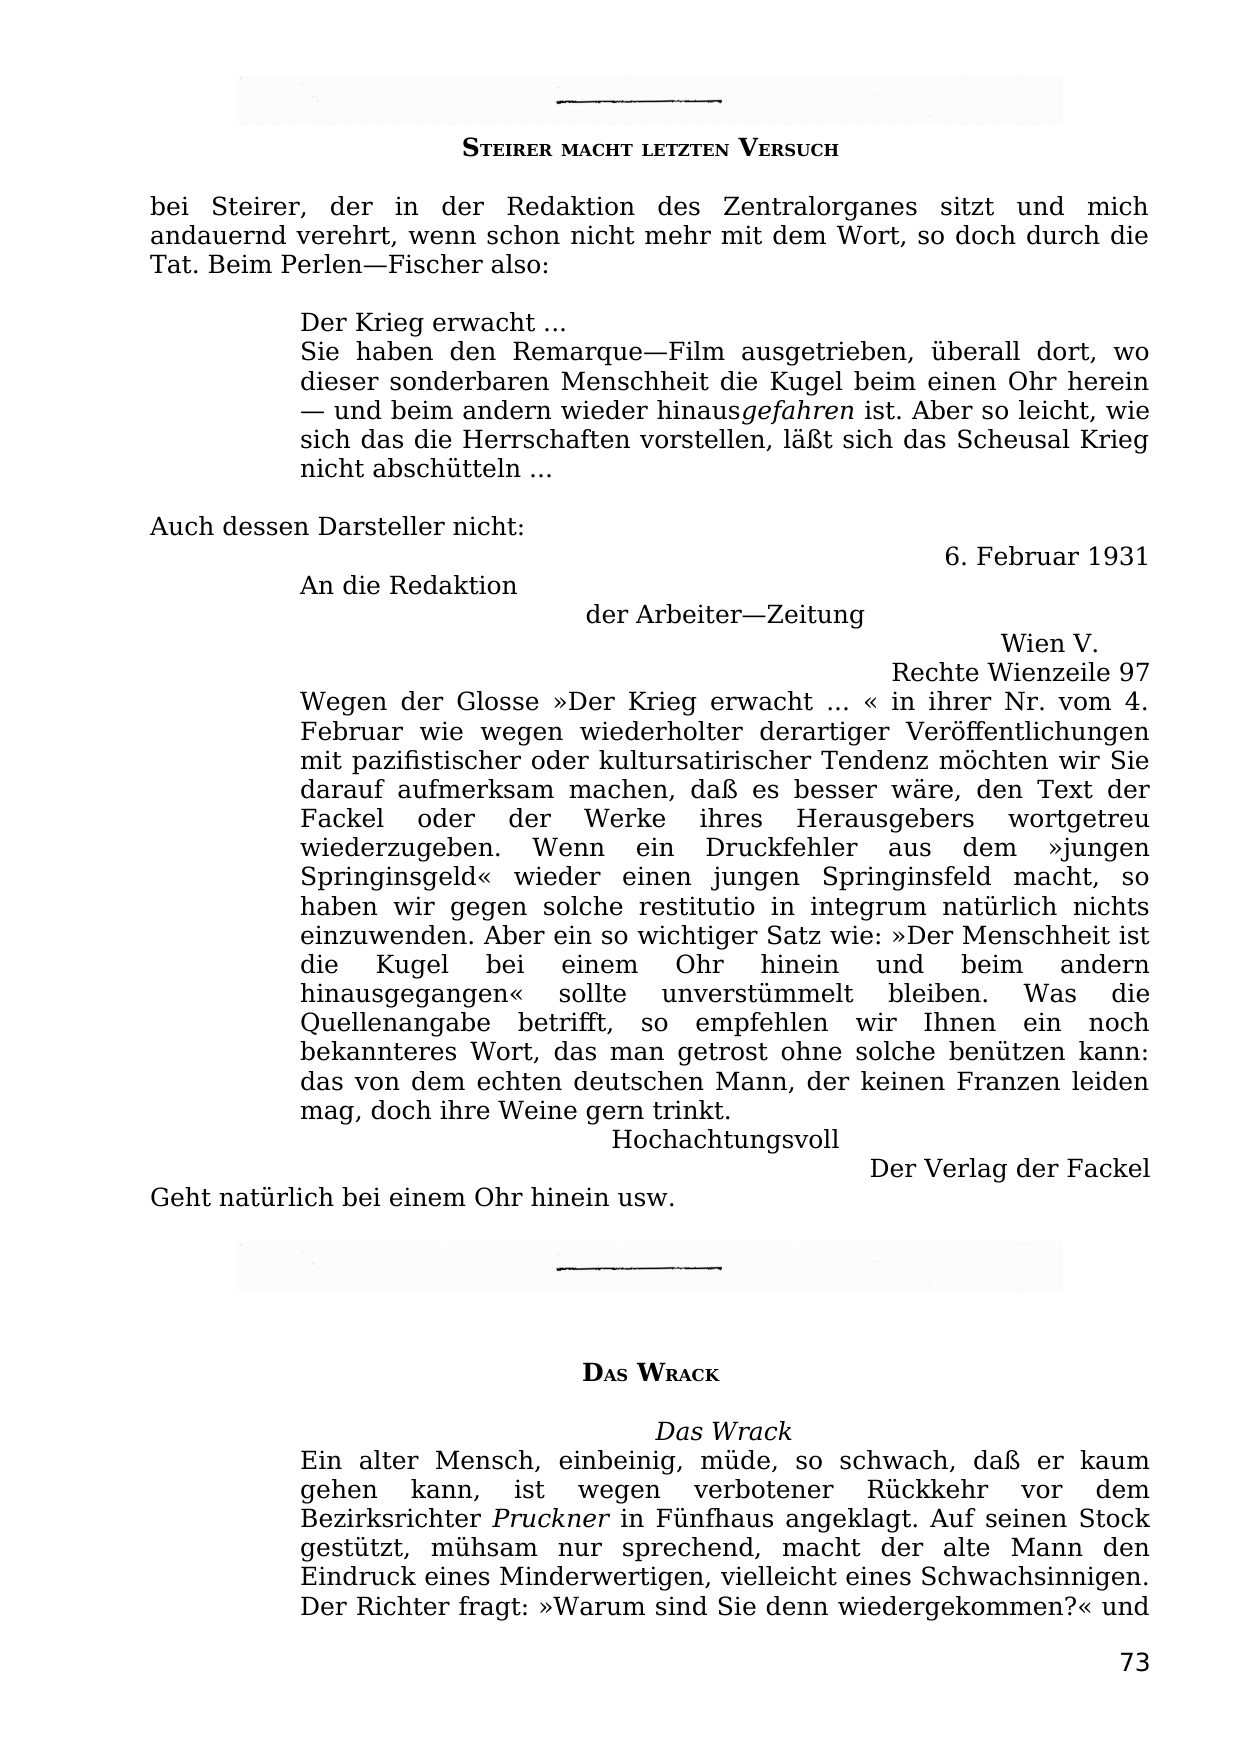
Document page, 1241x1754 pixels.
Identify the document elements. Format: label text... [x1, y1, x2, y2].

text An die Redaktion [300, 571, 1151, 600]
text Das Wrack [300, 1417, 1151, 1446]
text Steirer macht letzten Versuch [150, 75, 1151, 162]
text Rechte Wienzeile 97 [300, 658, 1151, 687]
text Sie haben den Remarque—Film ausgetrieben, überall dort, wo dieser sonderbaren Menschheit die Kugel beim einen Ohr herein— und beim andern wieder hinausgefahren ist. Aber so leicht, wie sich das die Herrschaften vorstellen, läßt sich das Scheusal Krieg nicht abschütteln ... [300, 337, 1151, 483]
text Auch dessen Darsteller nicht: [150, 512, 1151, 542]
text der Arbeiter—Zeitung [300, 600, 1151, 629]
text bei Steirer, der in der Redaktion des Zentralorganes sitzt und mich andauernd verehrt, wenn schon nicht mehr mit dem Wort, so doch durch die Tat. Beim Perlen—Fischer also: [150, 192, 1151, 279]
picture [237, 1241, 1063, 1293]
text Hochachtungsvoll [300, 1125, 1151, 1154]
text Ein alter Mensch, einbeinig, müde, so schwach, daß er kaum gehen kann, ist wegen verbotener Rückkehr vor dem Bezirksrichter Pruckner in Fünfhaus angeklagt. Auf seinen Stock gestützt, mühsam nur sprechend, macht der alte Mann den Eindruck eines Minderwertigen, vielleicht eines Schwachsinnigen. Der Richter fragt: »Warum sind Sie denn wiedergekommen?« und [300, 1446, 1151, 1621]
text 6. Februar 1931 [150, 542, 1151, 571]
text Wegen der Glosse »Der Krieg erwacht ... « in ihrer Nr. vom 4. Februar wie wegen wiederholter derartiger Veröffentlichungen mit pazifistischer oder kultursatirischer Tendenz möchten wir Sie darauf aufmerksam machen, daß es besser wäre, den Text der Fackel oder der Werke ihres Herausgebers wortgetreu wiederzugeben. Wenn ein Druckfehler aus dem »jungen Springinsgeld« wieder einen jungen Springinsfeld macht, so haben wir gegen solche restitutio in integrum natürlich nichts einzuwenden. Aber ein so wichtiger Satz wie: »Der Menschheit ist die Kugel bei einem Ohr hinein und beim andern hinausgegangen« sollte unverstümmelt bleiben. Was die Quellenangabe betrifft, so empfehlen wir Ihnen ein noch bekannteres Wort, das man getrost ohne solche benützen kann: das von dem echten deutschen Mann, der keinen Franzen leiden mag, doch ihre Weine gern trinkt. [300, 687, 1151, 1125]
text Wien V. [300, 629, 1151, 658]
text Das Wrack [150, 1329, 1151, 1387]
text Der Krieg erwacht ... [300, 308, 1151, 337]
text Geht natürlich bei einem Ohr hinein usw. [150, 1183, 1151, 1212]
picture [237, 75, 1063, 126]
text Der Verlag der Fackel [300, 1154, 1151, 1183]
